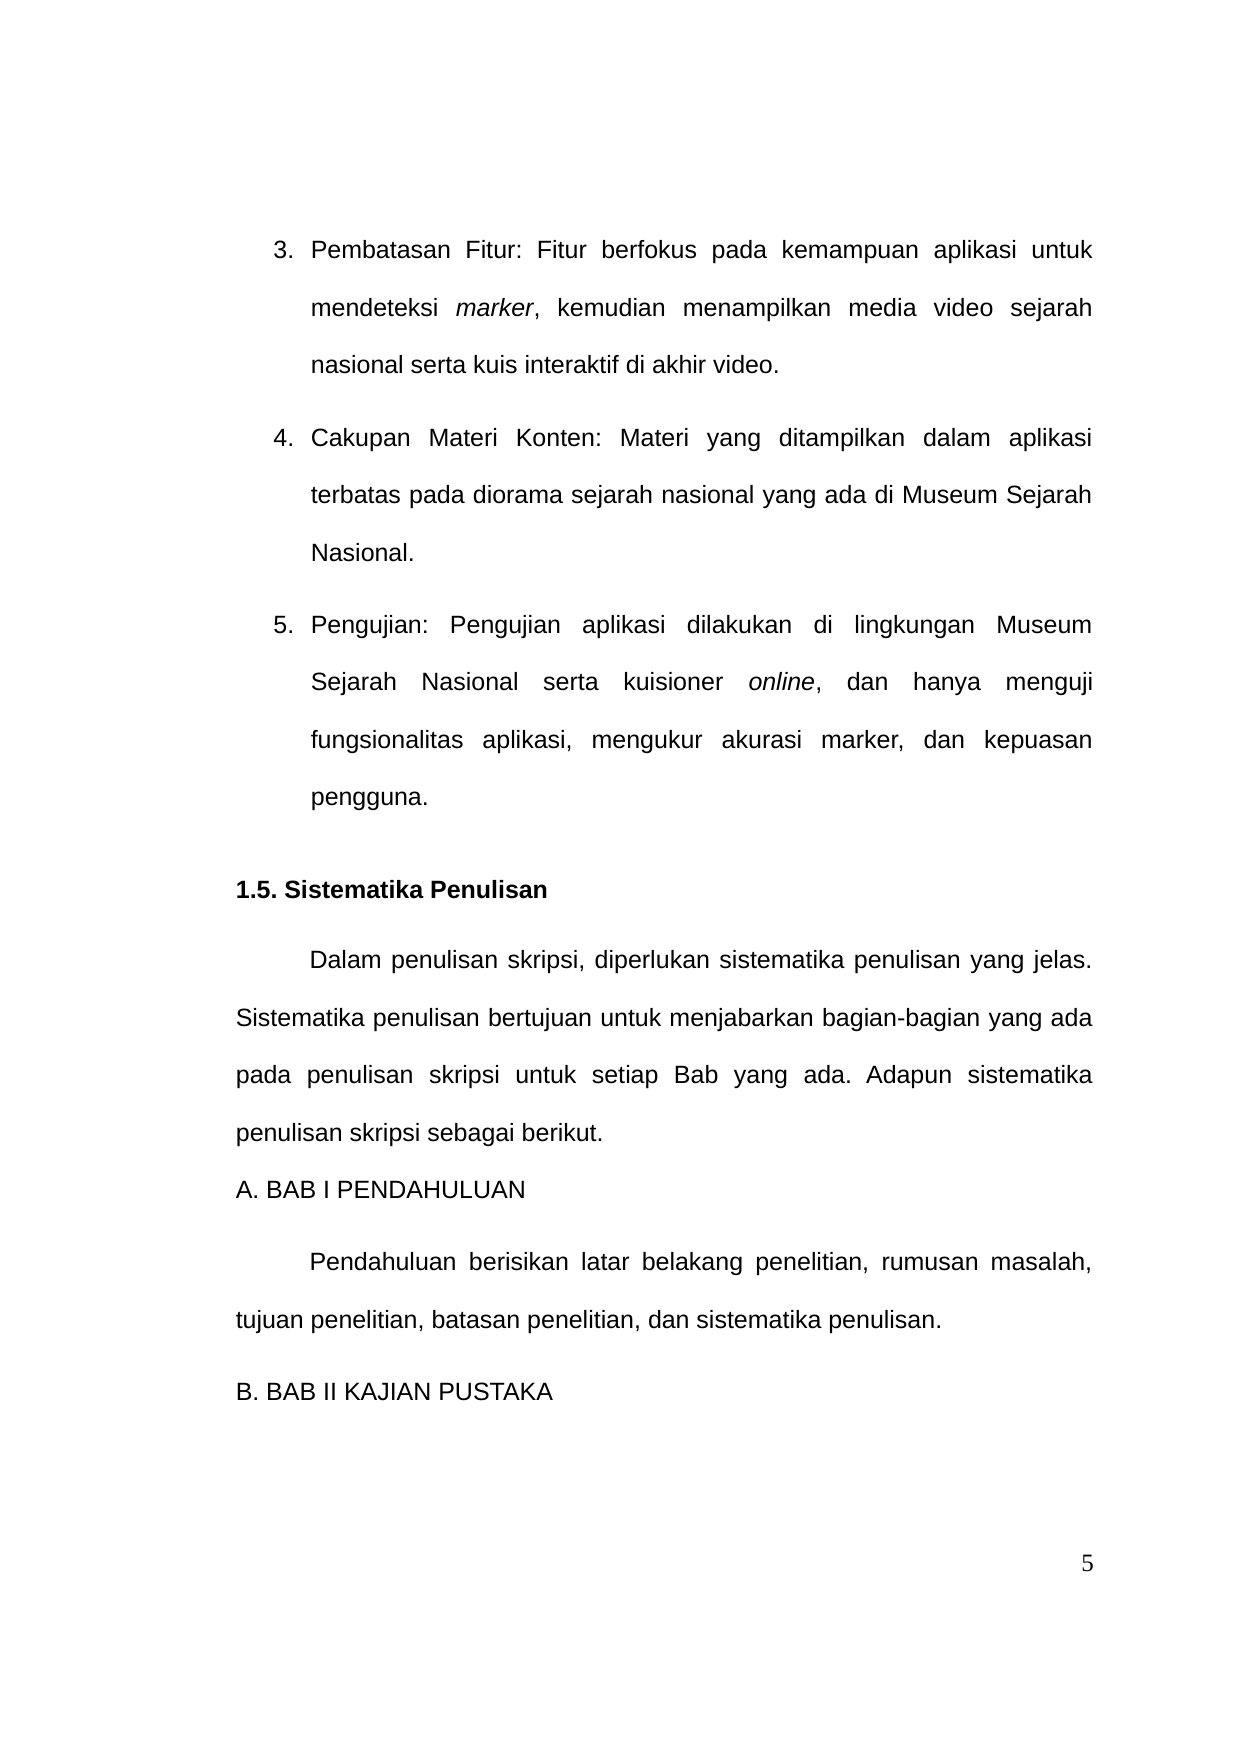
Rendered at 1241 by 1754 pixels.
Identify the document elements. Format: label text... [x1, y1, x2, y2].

list Pembatasan Fitur: Fitur berfokus pada kemampuan aplikasi untuk mendeteksi marker, kemudian menampilkan media video sejarah nasional serta kuis interaktif di akhir video. [273, 236, 1093, 379]
text Pendahuluan berisikan latar belakang penelitian, rumusan masalah, tujuan penelitian, batasan penelitian, dan sistematika penulisan. [236, 1247, 1093, 1333]
text B. BAB II KAJIAN PUSTAKA [236, 1377, 1093, 1406]
list Cakupan Materi Konten: Materi yang ditampilkan dalam aplikasi terbatas pada diorama sejarah nasional yang ada di Museum Sejarah Nasional. [273, 423, 1093, 566]
subtitle 1.5. Sistematika Penulisan [236, 875, 1093, 904]
text A. BAB I PENDAHULUAN [236, 1175, 1093, 1204]
text Dalam penulisan skripsi, diperlukan sistematika penulisan yang jelas. Sistematika penulisan bertujuan untuk menjabarkan bagian-bagian yang ada pada penulisan skripsi untuk setiap Bab yang ada. Adapun sistematika penulisan skripsi sebagai berikut. [236, 945, 1093, 1146]
list Pengujian: Pengujian aplikasi dilakukan di lingkungan Museum Sejarah Nasional serta kuisioner online, dan hanya menguji fungsionalitas aplikasi, mengukur akurasi marker, dan kepuasan pengguna. [273, 610, 1093, 811]
